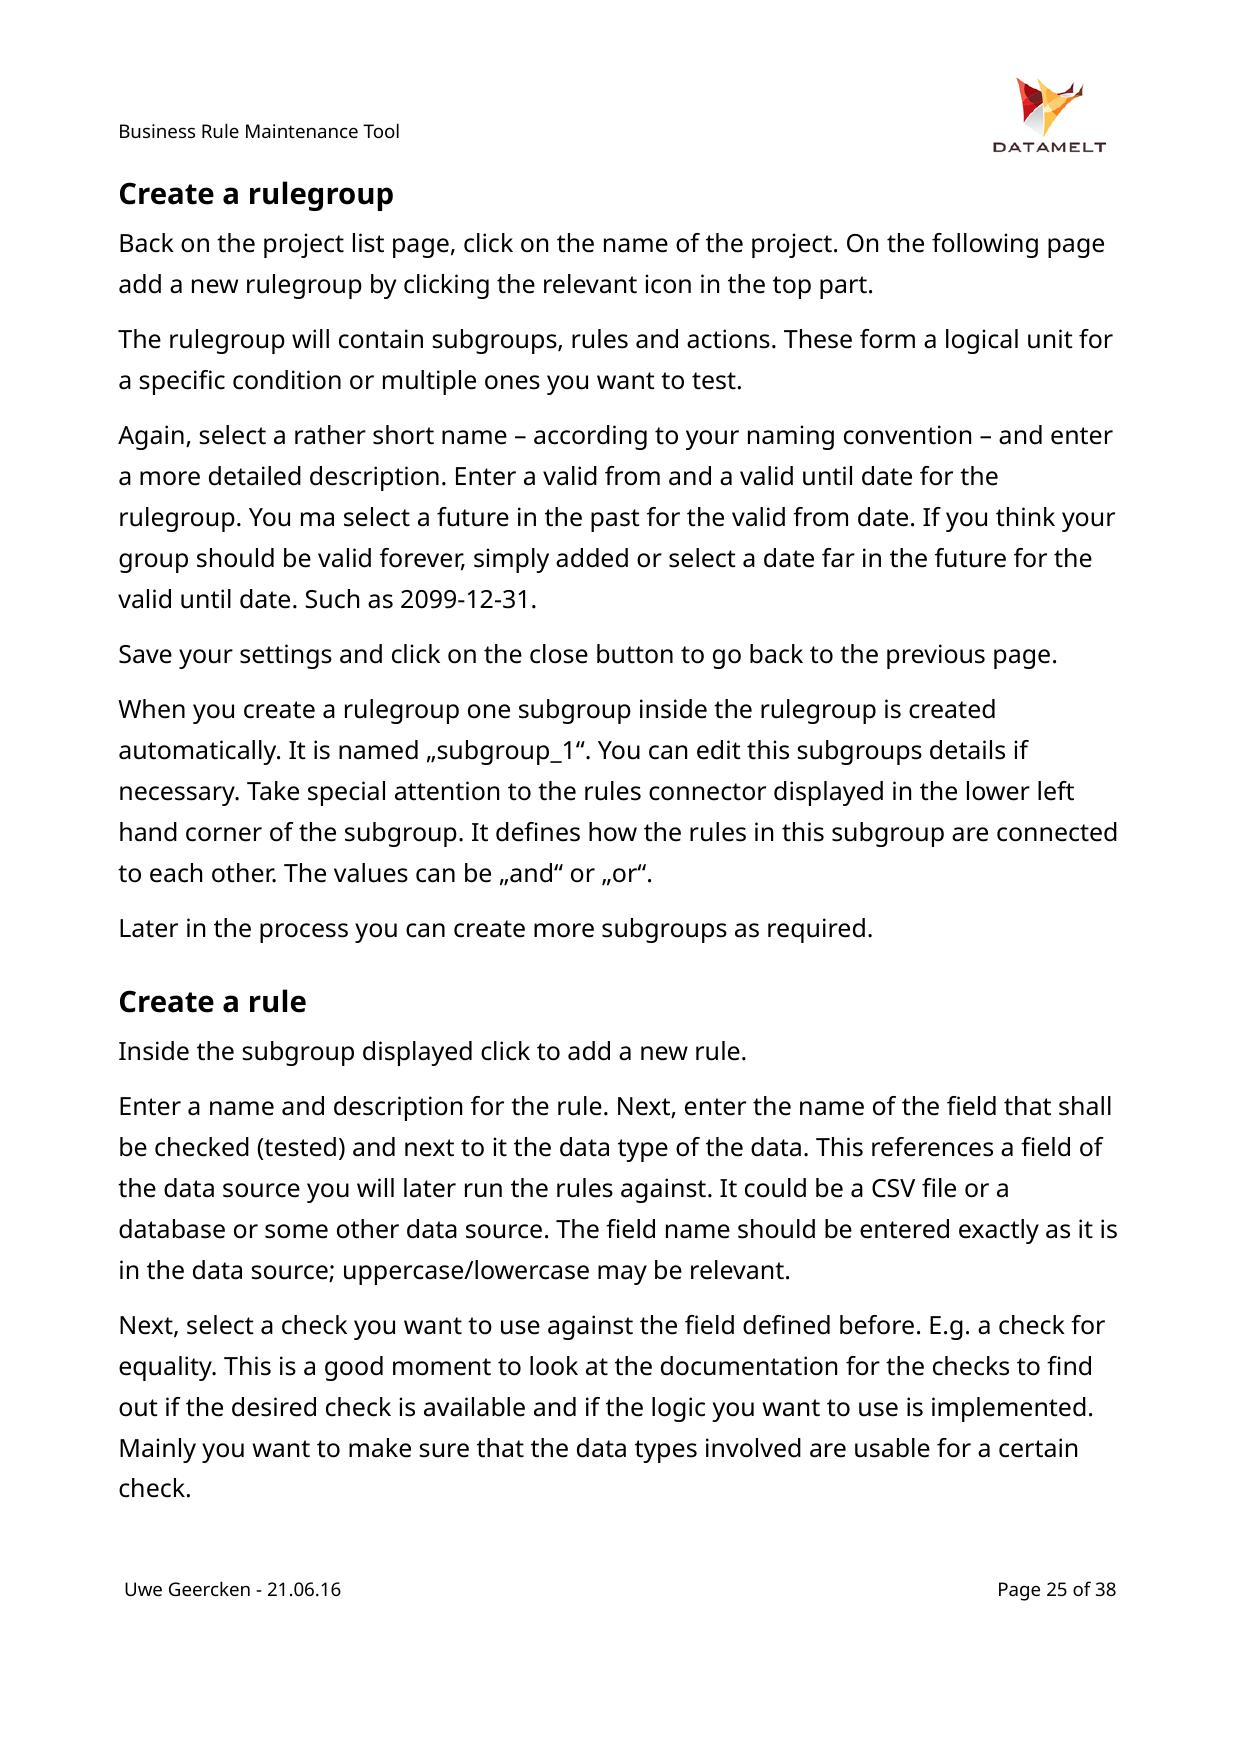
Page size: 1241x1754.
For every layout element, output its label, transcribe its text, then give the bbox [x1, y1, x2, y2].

text Again, select a rather short name – according to your naming convention – and enter a more detailed description. Enter a valid from and a valid until date for the rulegroup. You ma select a future in the past for the valid from date. If you think your group should be valid forever, simply added or select a date far in the future for the valid until date. Such as 2099-12-31. [118, 418, 1122, 615]
text Next, select a check you want to use against the field defined before. E.g. a check for equality. This is a good moment to look at the documentation for the checks to find out if the desired check is available and if the logic you want to use is implemented. Mainly you want to make sure that the data types involved are usable for a certain check. [118, 1308, 1122, 1505]
text Save your settings and click on the close button to go back to the previous page. [118, 637, 1122, 671]
picture [992, 69, 1107, 160]
text Later in the process you can create more subgroups as required. [118, 911, 1122, 945]
subtitle Create a rule [118, 981, 1122, 1021]
text When you create a rulegroup one subgroup inside the rulegroup is created automatically. It is named „subgroup_1“. You can edit this subgroups details if necessary. Take special attention to the rules connector displayed in the lower left hand corner of the subgroup. It defines how the rules in this subgroup are connected to each other. The values can be „and“ or „or“. [118, 692, 1122, 889]
text The rulegroup will contain subgroups, rules and actions. These form a logical unit for a specific condition or multiple ones you want to test. [118, 322, 1122, 397]
text Back on the project list page, click on the name of the project. On the following page add a new rulegroup by clicking the relevant icon in the top part. [118, 226, 1122, 300]
subtitle Create a rulegroup [118, 173, 1122, 213]
text Enter a name and description for the rule. Next, enter the name of the field that shall be checked (tested) and next to it the data type of the data. This references a field of the data source you will later run the rules against. It could be a CSV file or a database or some other data source. The field name should be entered exactly as it is in the data source; uppercase/lowercase may be relevant. [118, 1089, 1122, 1286]
text Inside the subgroup displayed click to add a new rule. [118, 1033, 1122, 1068]
